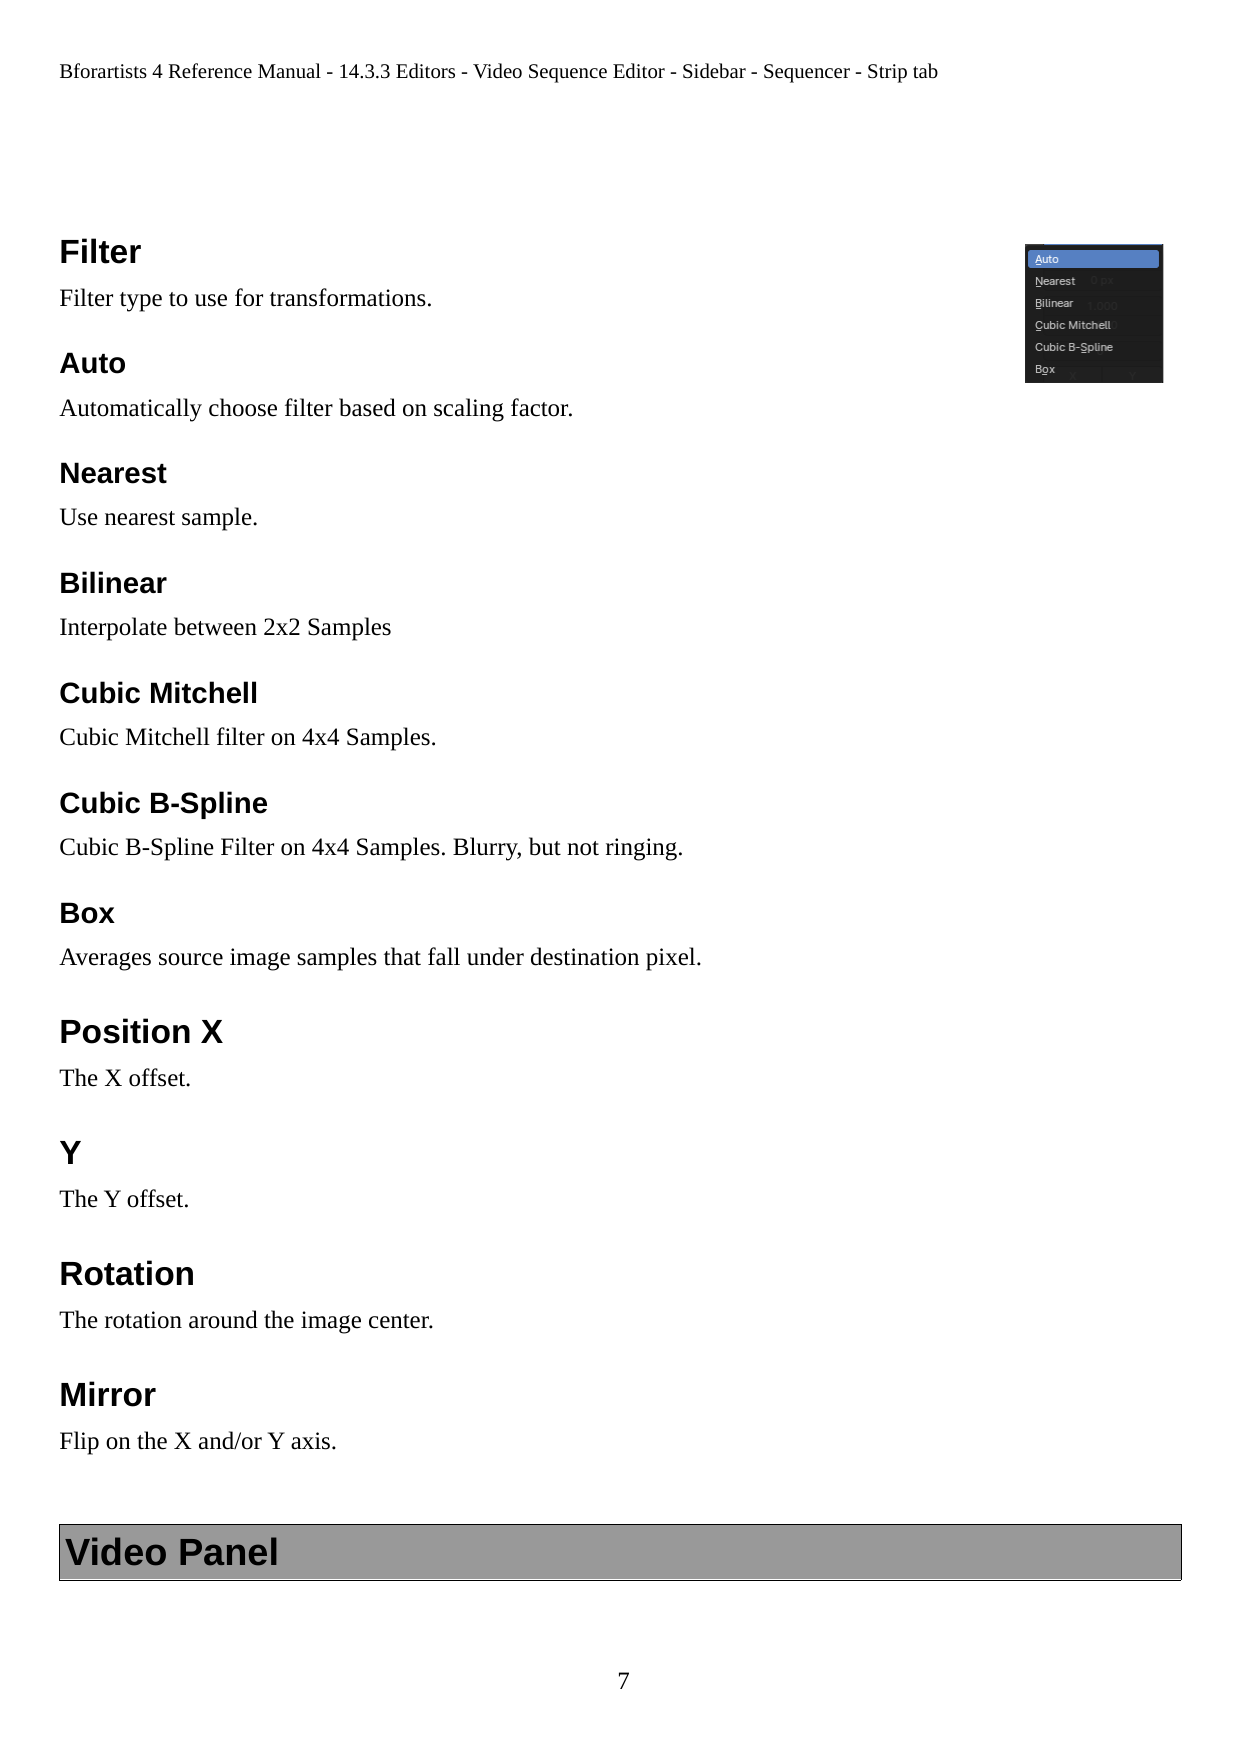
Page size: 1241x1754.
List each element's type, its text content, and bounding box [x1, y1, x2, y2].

subtitle Bilinear [59, 566, 1181, 600]
text Use nearest sample. [59, 502, 1181, 531]
text Automatically choose filter based on scaling factor. [59, 393, 1181, 421]
text The X offset. [59, 1063, 1181, 1092]
text Cubic B-Spline Filter on 4x4 Samples. Blurry, but not ringing. [59, 832, 1181, 861]
subtitle [1164, 346, 1181, 380]
picture [1025, 244, 1164, 383]
subtitle Mirror [59, 1375, 1181, 1414]
text Interpolate between 2x2 Samples [59, 612, 1181, 641]
subtitle Box [59, 896, 1181, 929]
text Flip on the X and/or Y axis. [59, 1426, 1181, 1455]
subtitle Nearest [59, 456, 1181, 490]
subtitle Cubic Mitchell [59, 676, 1181, 710]
subtitle Cubic B-Spline [59, 786, 1181, 820]
subtitle Y [59, 1133, 1181, 1172]
text The rotation around the image center. [59, 1305, 1181, 1334]
text Averages source image samples that fall under destination pixel. [59, 942, 1181, 971]
subtitle Position X [59, 1012, 1181, 1051]
text Filter type to use for transformations. [59, 283, 1025, 311]
text The Y offset. [59, 1184, 1181, 1213]
subtitle Rotation [59, 1254, 1181, 1293]
subtitle Filter [59, 232, 1181, 270]
table_header Video Panel [60, 1525, 1181, 1579]
text Cubic Mitchell filter on 4x4 Samples. [59, 722, 1181, 751]
subtitle Auto [59, 346, 1025, 380]
